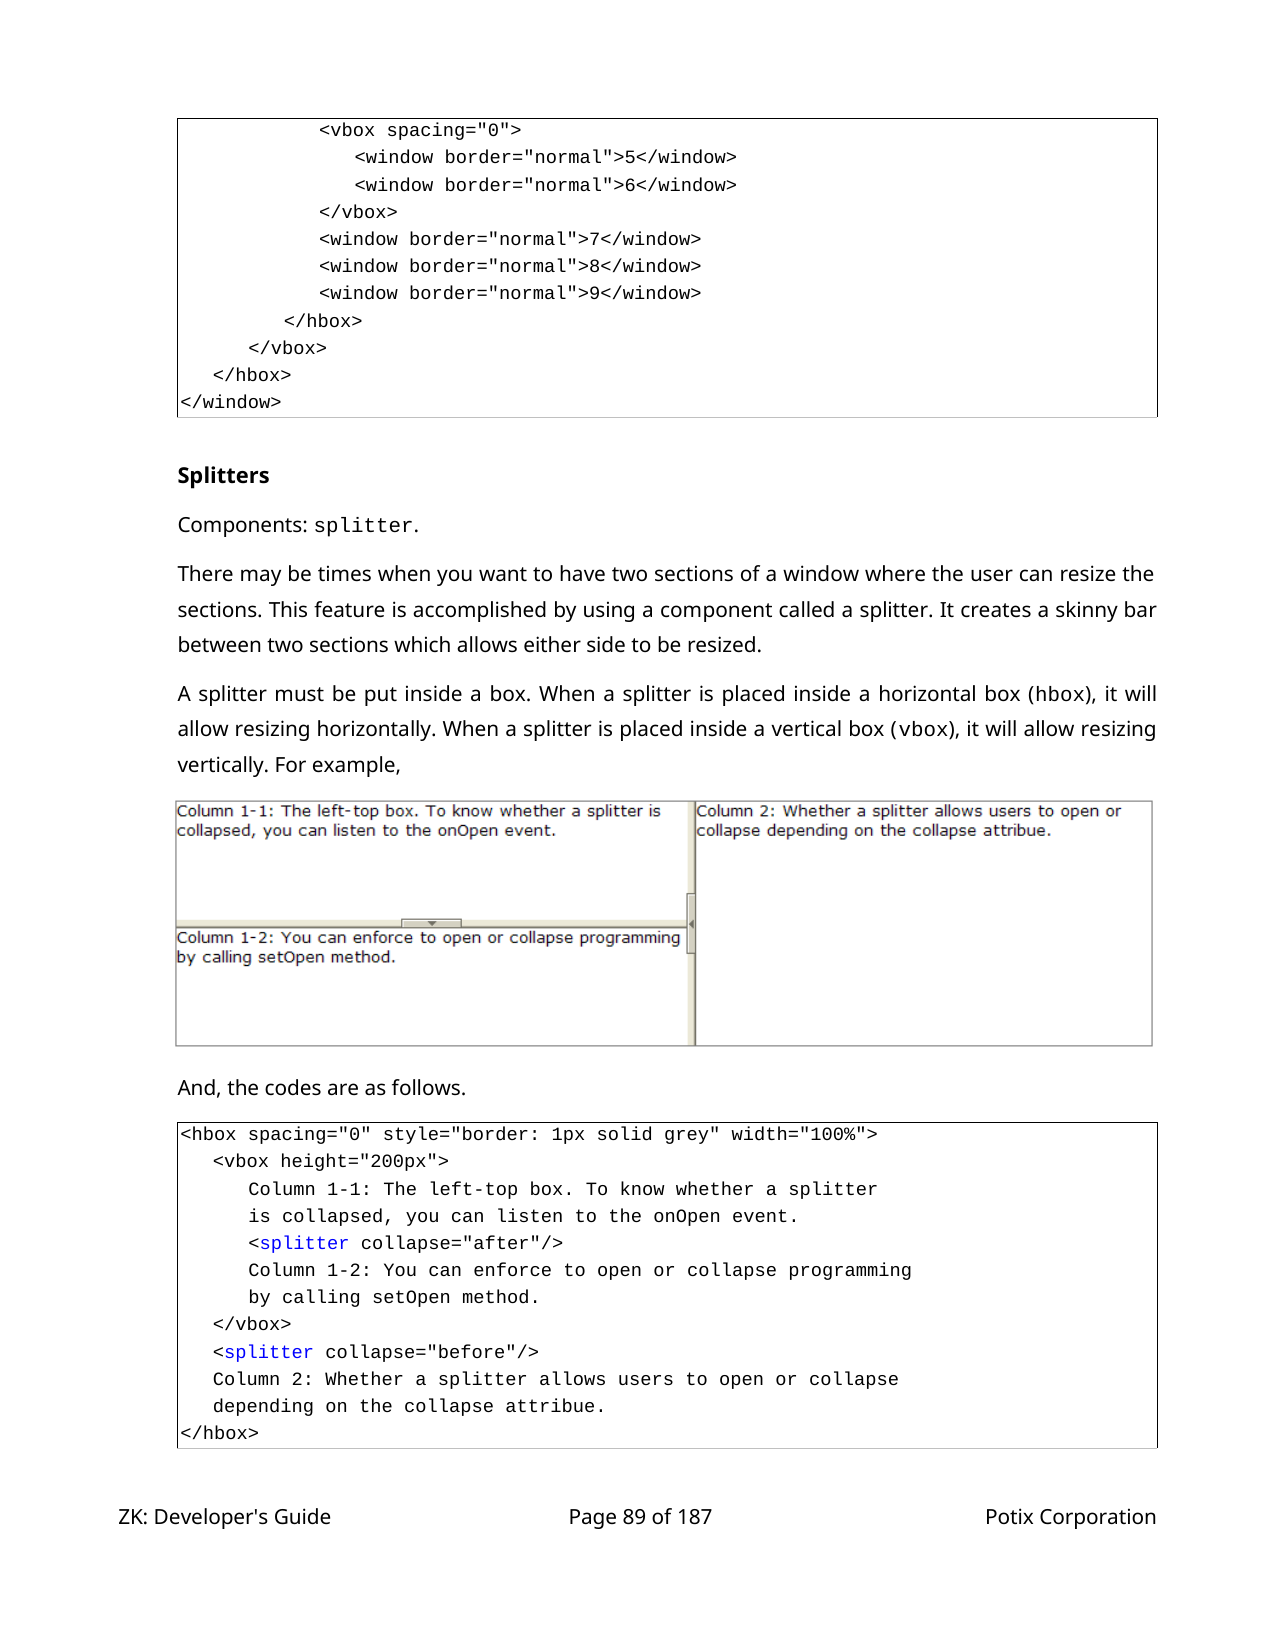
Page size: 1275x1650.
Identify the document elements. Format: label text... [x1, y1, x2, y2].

text <vbox height="200px"> [178, 1149, 1157, 1173]
text </vbox> [178, 336, 1157, 360]
text by calling setOpen method. [178, 1285, 1157, 1309]
text </hbox> [178, 308, 1157, 333]
text There may be times when you want to have two sections of a window where the user can resize the sections. This feature is accomplished by using a component called a splitter. It creates a skinny bar between two sections which allows either side to be resized. [177, 559, 1157, 658]
text depending on the collapse attribue. [178, 1394, 1157, 1418]
subtitle Splitters [177, 460, 1157, 490]
text A splitter must be put inside a box. When a splitter is placed inside a horizontal box (hbox), it will allow resizing horizontally. When a splitter is placed inside a vertical box (vbox), it will allow resizing vertically. For example, [177, 679, 1157, 778]
text <window border="normal">7</window> [178, 227, 1157, 251]
text <hbox spacing="0" style="border: 1px solid grey" width="100%"> [178, 1123, 1157, 1146]
text Components: splitter. [177, 510, 1157, 539]
text </vbox> [178, 1312, 1157, 1337]
text <splitter collapse="before"/> [178, 1339, 1157, 1364]
text <window border="normal">6</window> [178, 172, 1157, 197]
text Column 1-1: The left-top box. To know whether a splitter [178, 1176, 1157, 1201]
text <window border="normal">8</window> [178, 254, 1157, 278]
text Column 2: Whether a splitter allows users to open or collapse [178, 1367, 1157, 1391]
text </hbox> [178, 1421, 1157, 1448]
text is collapsed, you can listen to the onOpen event. [178, 1203, 1157, 1228]
text <window border="normal">5</window> [178, 145, 1157, 169]
text </hbox> [178, 363, 1157, 387]
text </window> [178, 390, 1157, 417]
text Column 1-2: You can enforce to open or collapse programming [178, 1258, 1157, 1282]
text <vbox spacing="0"> [178, 119, 1157, 142]
text And, the codes are as follows. [177, 1049, 1157, 1101]
picture [173, 797, 1154, 1049]
text </vbox> [178, 200, 1157, 224]
text <splitter collapse="after"/> [178, 1231, 1157, 1255]
text <window border="normal">9</window> [178, 281, 1157, 306]
